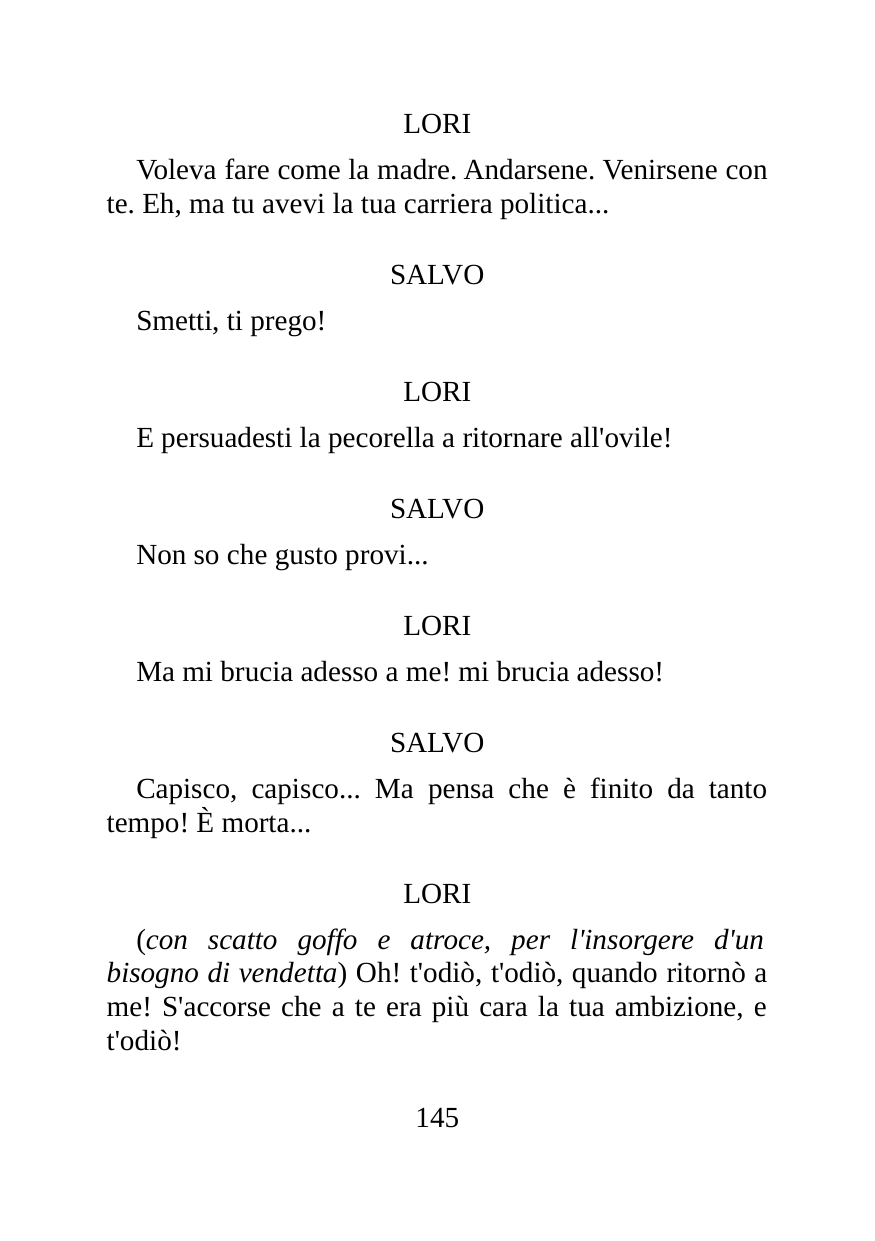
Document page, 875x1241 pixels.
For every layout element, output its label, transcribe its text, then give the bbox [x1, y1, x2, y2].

text Ma mi brucia adesso a me! mi brucia adesso! [106, 654, 768, 688]
text (con scatto goffo e atroce, per l'insorgere d'un bisogno di vendetta) Oh! t'odiò, t'odiò, quando ritornò a me! S'accorse che a te era più cara la tua ambizione, e t'odiò! [106, 922, 768, 1056]
text LORI [106, 106, 768, 140]
text Smetti, ti prego! [106, 303, 768, 337]
text SALVO [106, 257, 768, 291]
text LORI [106, 608, 768, 642]
text SALVO [106, 491, 768, 525]
text Voleva fare come la madre. Andarsene. Venirsene con te. Eh, ma tu avevi la tua carriera politica... [106, 152, 768, 219]
text Capisco, capisco... Ma pensa che è finito da tanto tempo! È morta... [106, 771, 768, 838]
text LORI [106, 374, 768, 408]
text LORI [106, 876, 768, 909]
text E persuadesti la pecorella a ritornare all'ovile! [106, 420, 768, 454]
text SALVO [106, 725, 768, 759]
text Non so che gusto provi... [106, 537, 768, 571]
